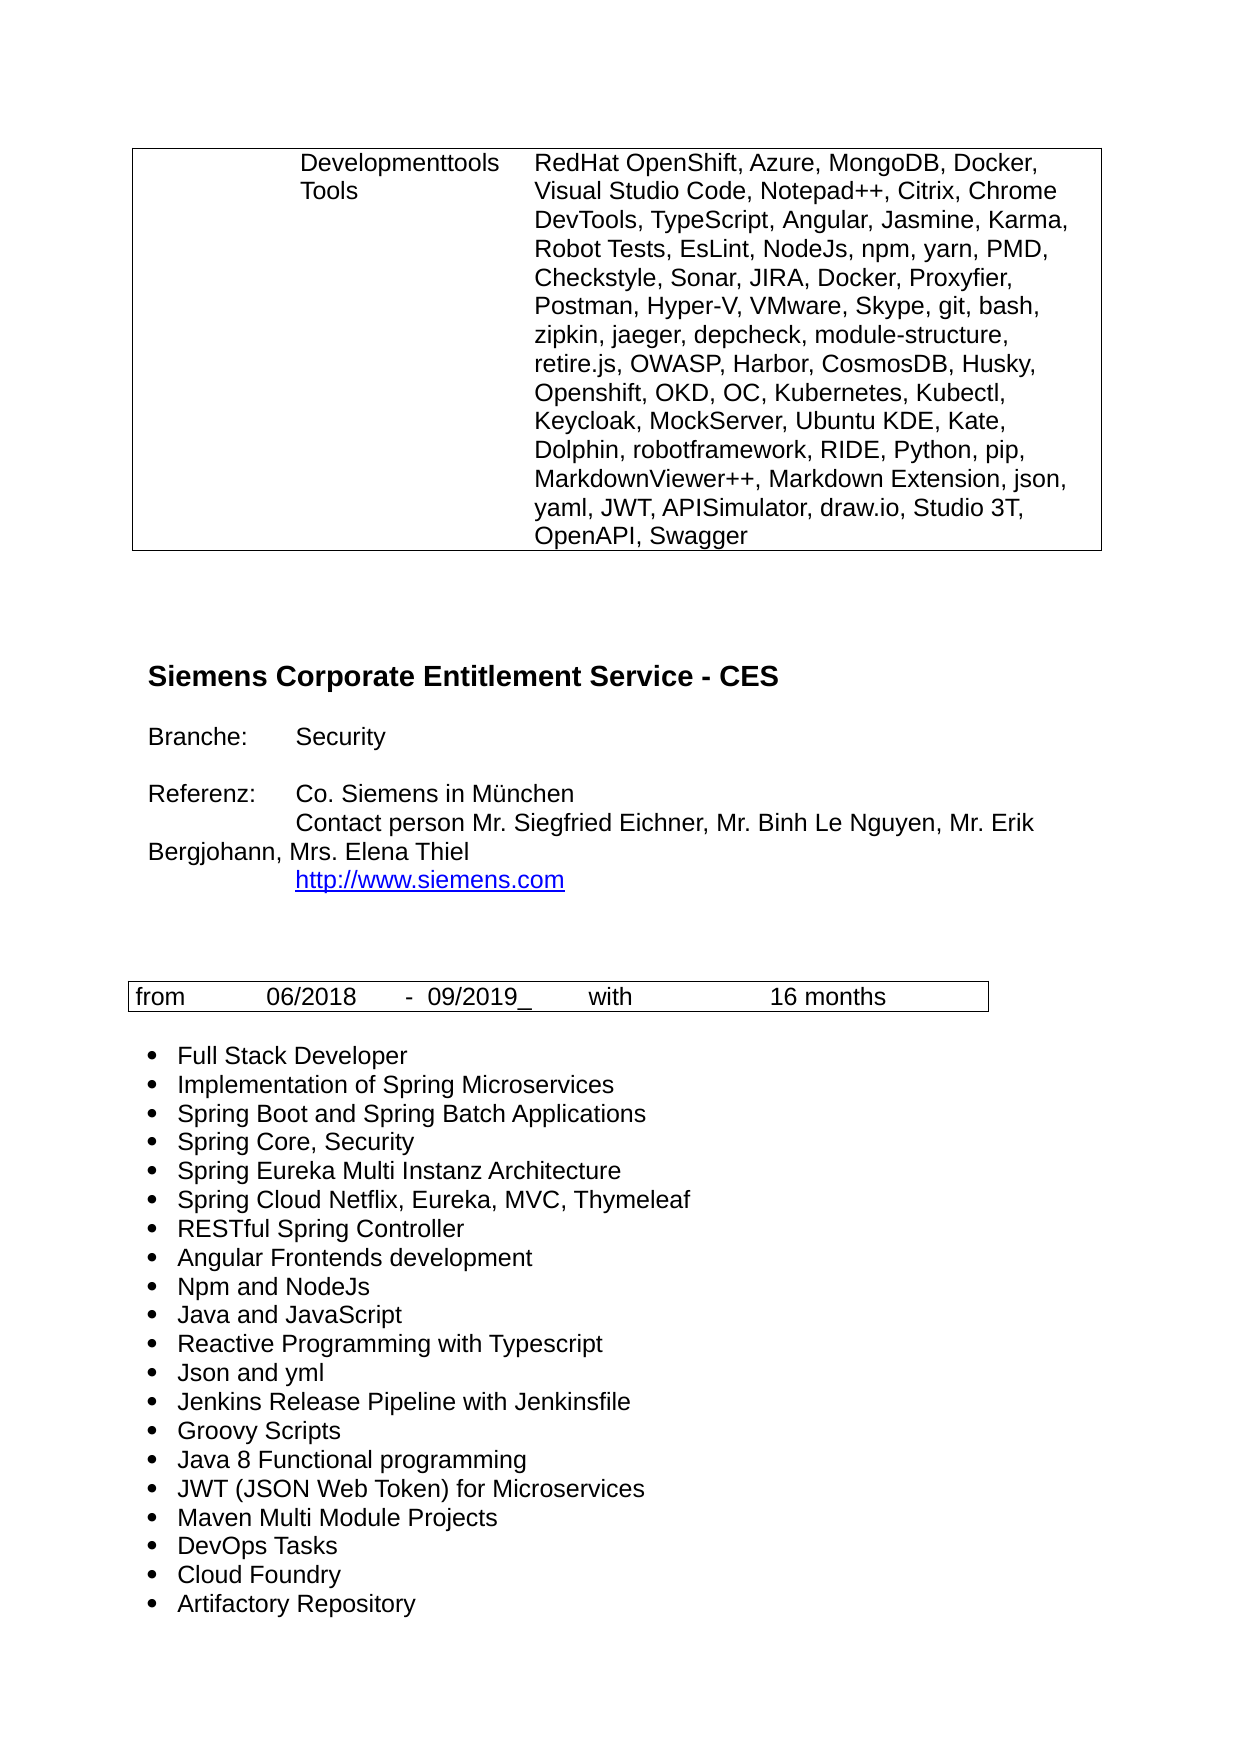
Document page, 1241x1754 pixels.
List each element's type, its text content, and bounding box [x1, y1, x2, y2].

table_header - [398, 982, 420, 1011]
list Reactive Programming with Typescript [148, 1329, 1104, 1358]
subtitle Siemens Corporate Entitlement Service - CES [148, 659, 1104, 693]
list Artifactory Repository [148, 1589, 1104, 1618]
list DevOps Tasks [148, 1531, 1104, 1560]
table_cell Developmenttools Tools [297, 149, 531, 550]
list Java 8 Functional programming [148, 1445, 1104, 1474]
list Angular Frontends development [148, 1243, 1104, 1272]
list Spring Boot and Spring Batch Applications [148, 1098, 1104, 1127]
table_cell RedHat OpenShift, Azure, MongoDB, Docker, Visual Studio Code, Notepad++, Citrix, Chrome DevTools, TypeScript, Angular, Jasmine, Karma, Robot Tests, EsLint, NodeJs, npm, yarn, PMD, Checkstyle, Sonar, JIRA, Docker, Proxyfier, Postman, Hyper-V, VMware, Skype, git, bash, zipkin, jaeger, depcheck, module-structure, retire.js, OWASP, Harbor, CosmosDB, Husky, Openshift, OKD, OC, Kubernetes, Kubectl, Keycloak, MockServer, Ubuntu KDE, Kate, Dolphin, robotframework, RIDE, Python, pip, MarkdownViewer++, Markdown Extension, json, yaml, JWT, APISimulator, draw.io, Studio 3T, OpenAPI, Swagger [531, 149, 1101, 550]
list Jenkins Release Pipeline with Jenkinsfile [148, 1387, 1104, 1416]
text Referenz: Co. Siemens in München [148, 779, 1104, 808]
list Full Stack Developer [148, 1041, 1104, 1070]
table_header with [581, 982, 762, 1011]
table_header 16 months [762, 982, 988, 1011]
list RESTful Spring Controller [148, 1214, 1104, 1243]
text http://www.siemens.com [221, 866, 1104, 894]
table_header 09/2019_ [420, 982, 581, 1011]
list Implementation of Spring Microservices [148, 1070, 1104, 1098]
list Json and yml [148, 1358, 1104, 1387]
table_cell [133, 149, 297, 550]
text Contact person Mr. Siegfried Eichner, Mr. Binh Le Nguyen, Mr. Erik Bergjohann, Mrs. Elena Thiel [148, 808, 1104, 866]
list Java and JavaScript [148, 1301, 1104, 1329]
text Branche: Security [148, 722, 1104, 751]
list Spring Eureka Multi Instanz Architecture [148, 1156, 1104, 1185]
table_header from [129, 982, 259, 1011]
table_header 06/2018 [259, 982, 398, 1011]
list Spring Cloud Netflix, Eureka, MVC, Thymeleaf [148, 1185, 1104, 1214]
list JWT (JSON Web Token) for Microservices [148, 1474, 1104, 1502]
list Cloud Foundry [148, 1560, 1104, 1589]
list Groovy Scripts [148, 1416, 1104, 1445]
list Spring Core, Security [148, 1127, 1104, 1156]
list Npm and NodeJs [148, 1272, 1104, 1301]
list Maven Multi Module Projects [148, 1502, 1104, 1531]
